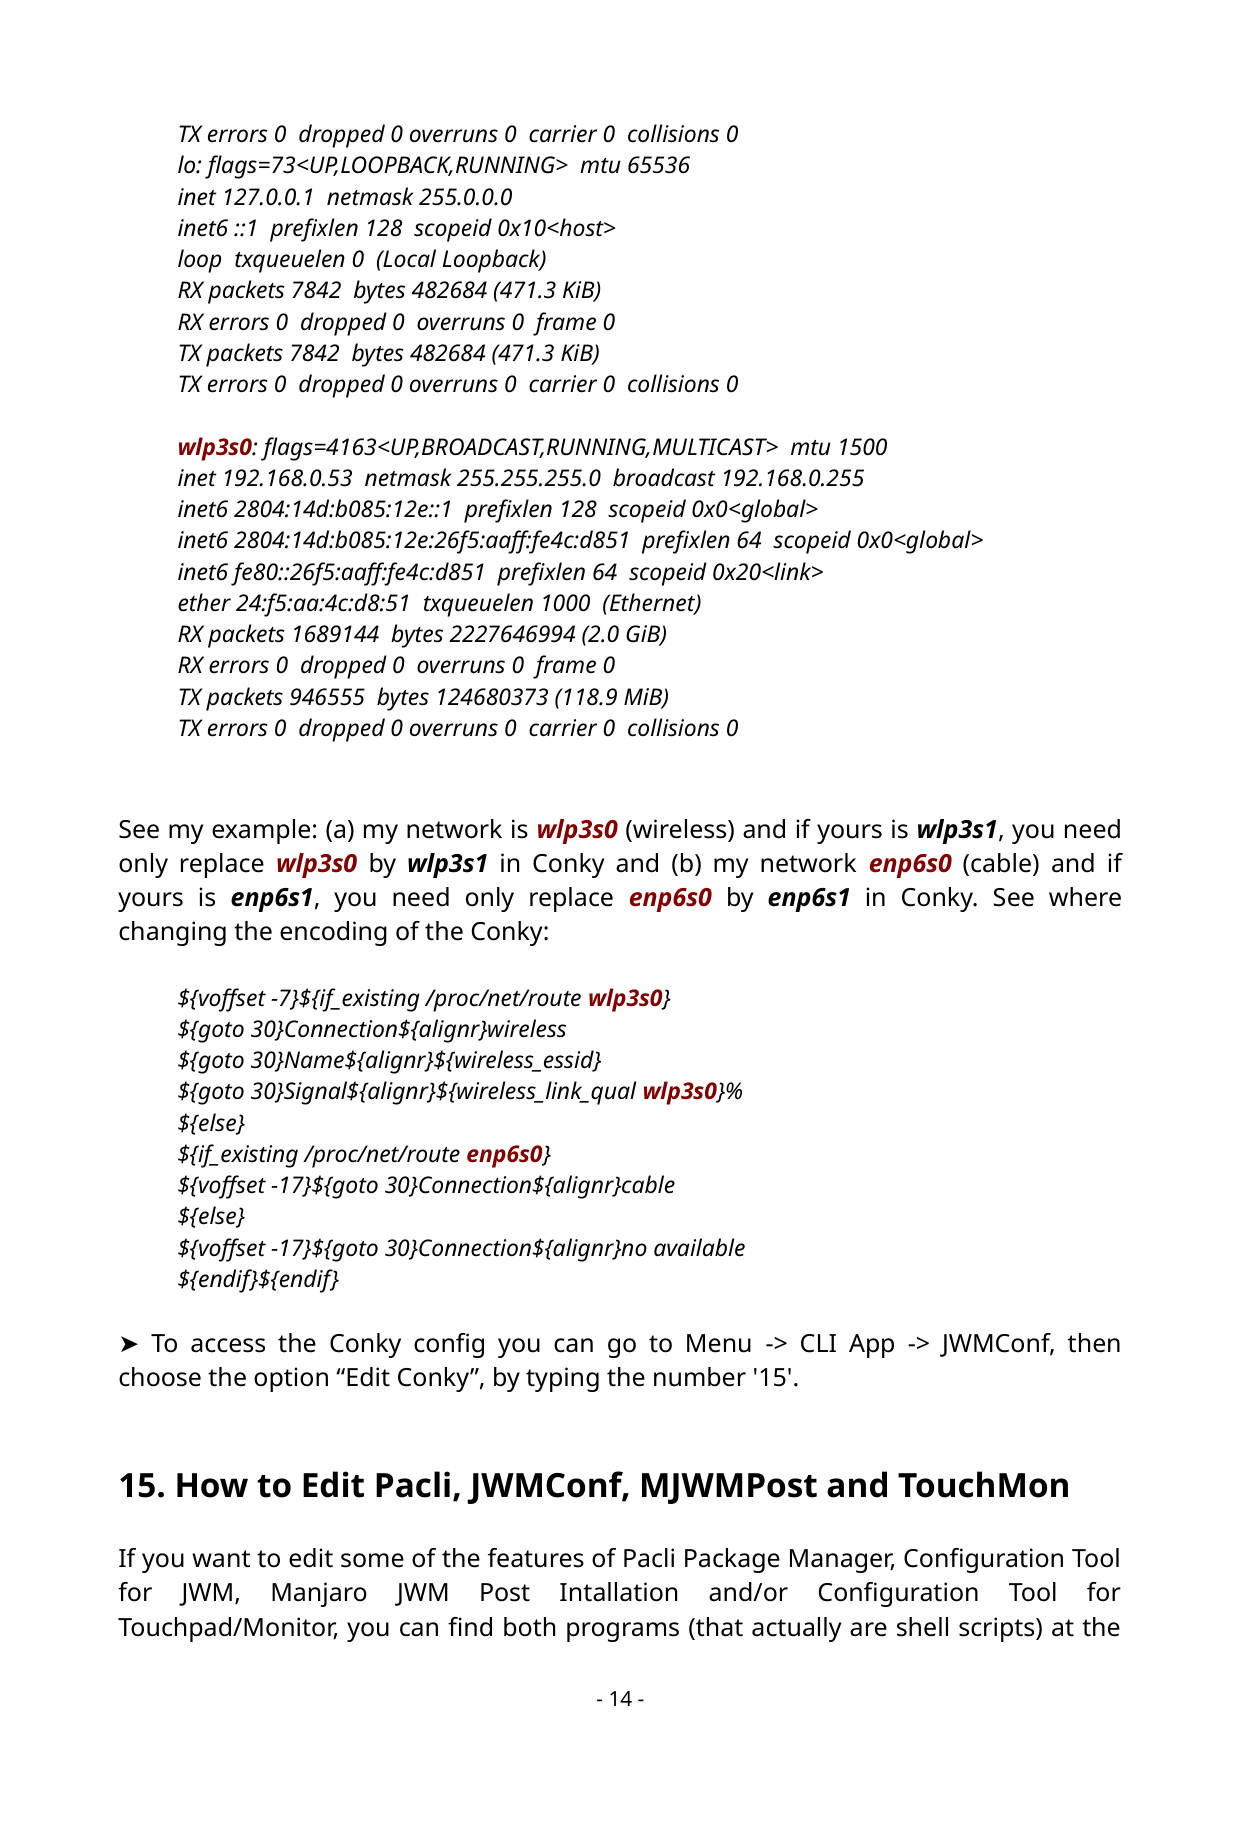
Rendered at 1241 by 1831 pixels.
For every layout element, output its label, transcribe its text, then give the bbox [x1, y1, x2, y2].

text TX packets 7842 bytes 482684 (471.3 KiB) [177, 337, 1122, 368]
text ${goto 30}Signal${alignr}${wireless_link_qual wlp3s0}% [177, 1075, 1122, 1107]
text ${goto 30}Connection${alignr}wireless [177, 1013, 1122, 1044]
text If you want to edit some of the features of Pacli Package Manager, Configuration Tool for JWM, Manjaro JWM Post Intallation and/or Configuration Tool for Touchpad/Monitor, you can find both programs (that actually are shell scripts) at the [118, 1541, 1122, 1643]
text loop txqueuelen 0 (Local Loopback) [177, 243, 1122, 274]
text ${voffset -17}${goto 30}Connection${alignr}no available [177, 1232, 1122, 1263]
text inet 192.168.0.53 netmask 255.255.255.0 broadcast 192.168.0.255 [177, 462, 1122, 493]
text RX packets 1689144 bytes 2227646994 (2.0 GiB) [177, 618, 1122, 649]
text inet6 fe80::26f5:aaff:fe4c:d851 prefixlen 64 scopeid 0x20<link> [177, 556, 1122, 587]
text RX packets 7842 bytes 482684 (471.3 KiB) [177, 274, 1122, 306]
text TX packets 946555 bytes 124680373 (118.9 MiB) [177, 681, 1122, 712]
text ${else} [177, 1200, 1122, 1232]
text See my example: (a) my network is wlp3s0 (wireless) and if yours is wlp3s1, you need only replace wlp3s0 by wlp3s1 in Conky and (b) my network enp6s0 (cable) and if yours is enp6s1, you need only replace enp6s0 by enp6s1 in Conky. See where changing the encoding of the Conky: [118, 777, 1122, 947]
text inet6 ::1 prefixlen 128 scopeid 0x10<host> [177, 212, 1122, 243]
subtitle 15. How to Edit Pacli, JWMConf, MJWMPost and TouchMon [118, 1462, 1122, 1507]
text TX errors 0 dropped 0 overruns 0 carrier 0 collisions 0 [177, 368, 1122, 399]
text lo: flags=73<UP,LOOPBACK,RUNNING> mtu 65536 [177, 149, 1122, 181]
text RX errors 0 dropped 0 overruns 0 frame 0 [177, 306, 1122, 337]
text inet6 2804:14d:b085:12e:26f5:aaff:fe4c:d851 prefixlen 64 scopeid 0x0<global> [177, 524, 1122, 556]
text ${voffset -7}${if_existing /proc/net/route wlp3s0} [177, 982, 1122, 1013]
text ${voffset -17}${goto 30}Connection${alignr}cable [177, 1169, 1122, 1200]
text inet 127.0.0.1 netmask 255.0.0.0 [177, 181, 1122, 212]
text wlp3s0: flags=4163<UP,BROADCAST,RUNNING,MULTICAST> mtu 1500 [177, 431, 1122, 462]
text TX errors 0 dropped 0 overruns 0 carrier 0 collisions 0 [177, 712, 1122, 743]
text ether 24:f5:aa:4c:d8:51 txqueuelen 1000 (Ethernet) [177, 587, 1122, 618]
text ${endif}${endif} [177, 1263, 1122, 1294]
text ${else} [177, 1107, 1122, 1138]
text ${goto 30}Name${alignr}${wireless_essid} [177, 1044, 1122, 1075]
text ➤ To access the Conky config you can go to Menu -> CLI App -> JWMConf, then choose the option “Edit Conky”, by typing the number '15'. [118, 1325, 1122, 1393]
text TX errors 0 dropped 0 overruns 0 carrier 0 collisions 0 [177, 118, 1122, 149]
text inet6 2804:14d:b085:12e::1 prefixlen 128 scopeid 0x0<global> [177, 493, 1122, 524]
text RX errors 0 dropped 0 overruns 0 frame 0 [177, 649, 1122, 681]
text ${if_existing /proc/net/route enp6s0} [177, 1138, 1122, 1169]
